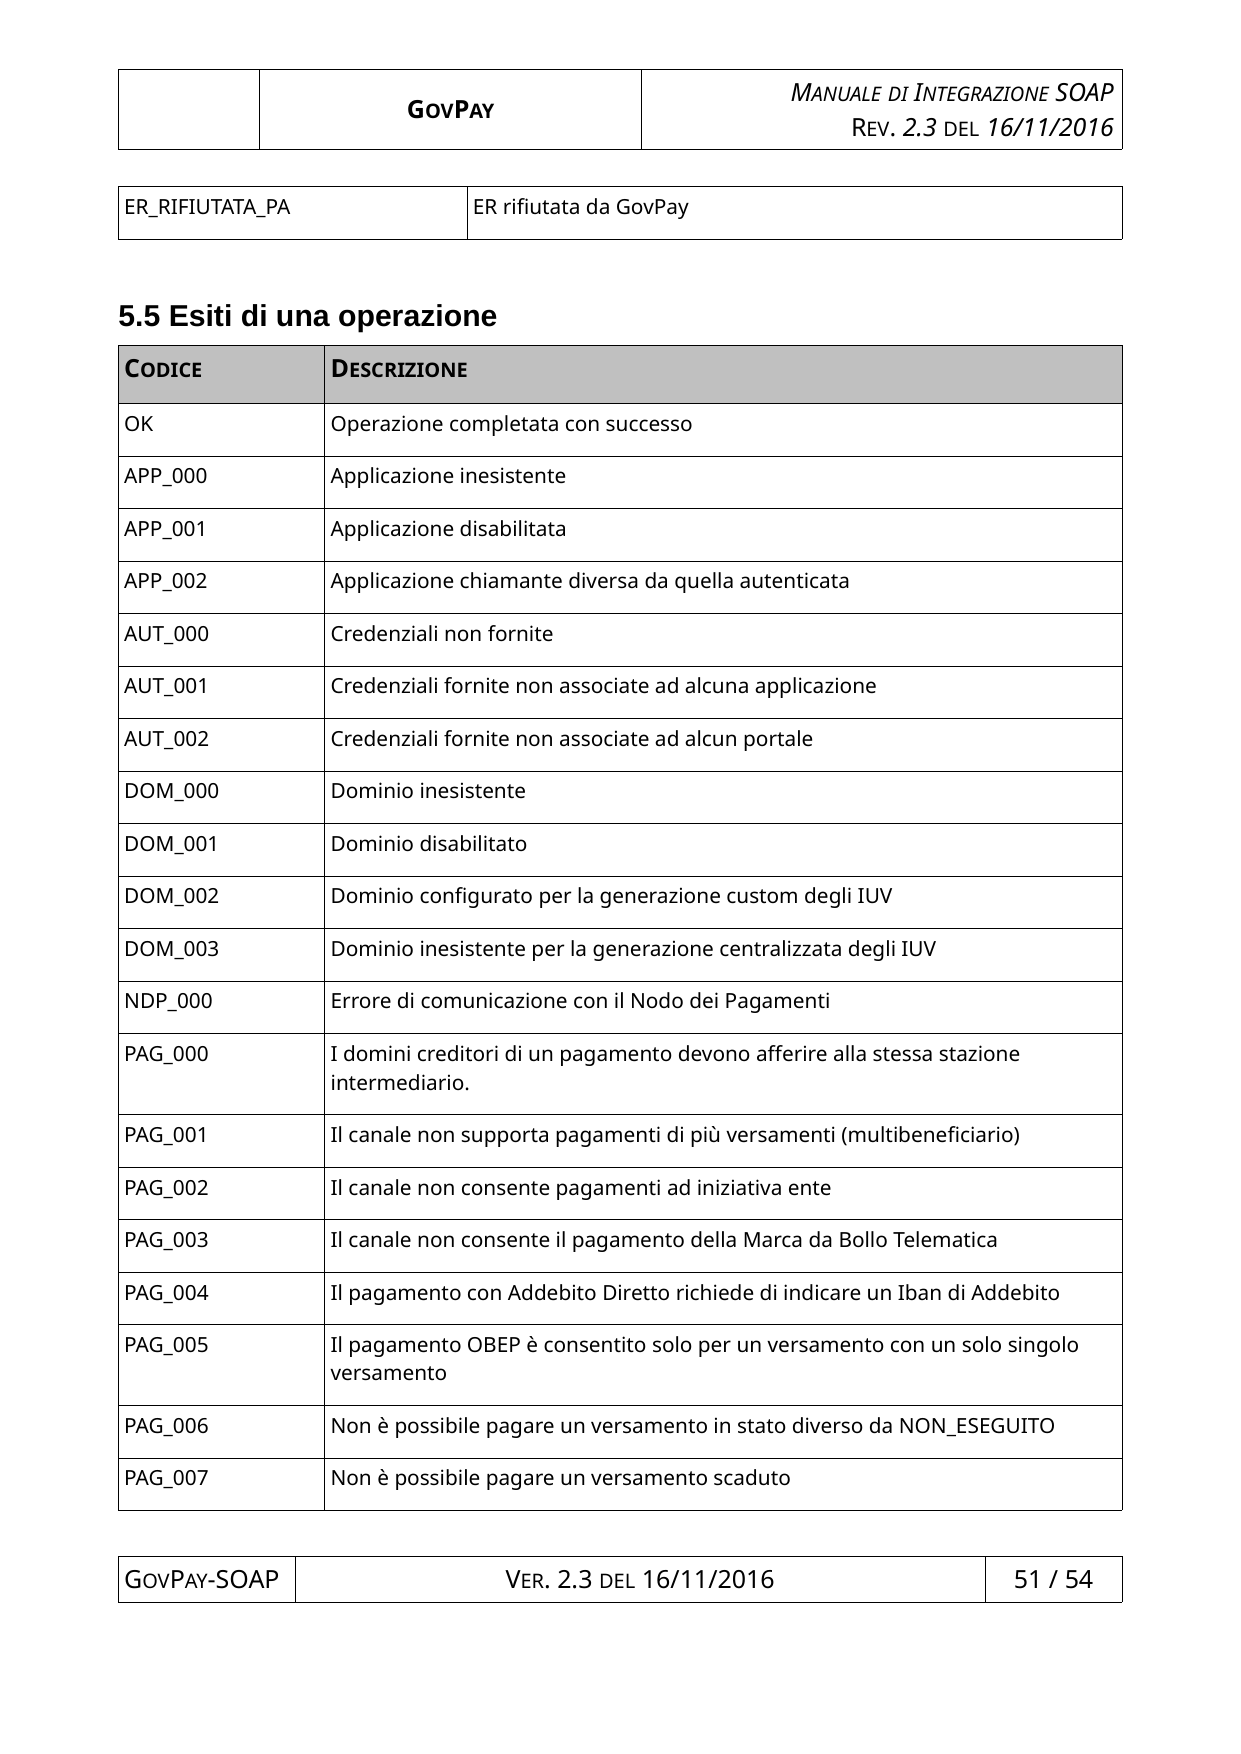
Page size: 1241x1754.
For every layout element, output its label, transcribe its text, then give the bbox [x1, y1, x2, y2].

table_cell PAG_005 [119, 1325, 324, 1405]
table_cell Applicazione chiamante diversa da quella autenticata [325, 562, 1122, 613]
table_cell PAG_007 [119, 1459, 324, 1510]
table_cell Il pagamento con Addebito Diretto richiede di indicare un Iban di Addebito [325, 1273, 1122, 1324]
table_cell PAG_000 [119, 1034, 324, 1114]
table_cell ER rifiutata da GovPay [468, 187, 1122, 239]
table_cell Il pagamento OBEP è consentito solo per un versamento con un solo singolo versamento [325, 1325, 1122, 1405]
table_cell Il canale non supporta pagamenti di più versamenti (multibeneficiario) [325, 1115, 1122, 1167]
table_cell NDP_000 [119, 982, 324, 1033]
table_cell Credenziali non fornite [325, 614, 1122, 666]
table_cell PAG_006 [119, 1406, 324, 1458]
table_cell Dominio inesistente [325, 772, 1122, 823]
subtitle Esiti di una operazione [118, 298, 1122, 333]
table_cell Credenziali fornite non associate ad alcuna applicazione [325, 667, 1122, 718]
table_cell AUT_000 [119, 614, 324, 666]
table_cell PAG_004 [119, 1273, 324, 1324]
table_cell AUT_001 [119, 667, 324, 718]
table_cell Il canale non consente pagamenti ad iniziativa ente [325, 1168, 1122, 1219]
table_header Codice [119, 346, 324, 403]
table_cell Dominio inesistente per la generazione centralizzata degli IUV [325, 929, 1122, 981]
table_cell OK [119, 404, 324, 456]
table_cell Operazione completata con successo [325, 404, 1122, 456]
table_cell APP_002 [119, 562, 324, 613]
table_cell Applicazione inesistente [325, 457, 1122, 508]
table_cell APP_000 [119, 457, 324, 508]
table_cell Dominio configurato per la generazione custom degli IUV [325, 877, 1122, 928]
table_cell DOM_003 [119, 929, 324, 981]
table_cell AUT_002 [119, 719, 324, 771]
table_cell Dominio disabilitato [325, 824, 1122, 876]
table_cell PAG_001 [119, 1115, 324, 1167]
table_cell DOM_000 [119, 772, 324, 823]
table_cell DOM_002 [119, 877, 324, 928]
table_cell PAG_002 [119, 1168, 324, 1219]
table_header Descrizione [325, 346, 1122, 403]
table_cell Applicazione disabilitata [325, 509, 1122, 561]
table_cell APP_001 [119, 509, 324, 561]
table_cell DOM_001 [119, 824, 324, 876]
table_cell Il canale non consente il pagamento della Marca da Bollo Telematica [325, 1220, 1122, 1272]
table_cell ER_RIFIUTATA_PA [119, 187, 467, 239]
table_cell Errore di comunicazione con il Nodo dei Pagamenti [325, 982, 1122, 1033]
table_cell Non è possibile pagare un versamento scaduto [325, 1459, 1122, 1510]
table_cell Credenziali fornite non associate ad alcun portale [325, 719, 1122, 771]
table_cell Non è possibile pagare un versamento in stato diverso da NON_ESEGUITO [325, 1406, 1122, 1458]
table_cell PAG_003 [119, 1220, 324, 1272]
table_cell I domini creditori di un pagamento devono afferire alla stessa stazione intermediario. [325, 1034, 1122, 1114]
